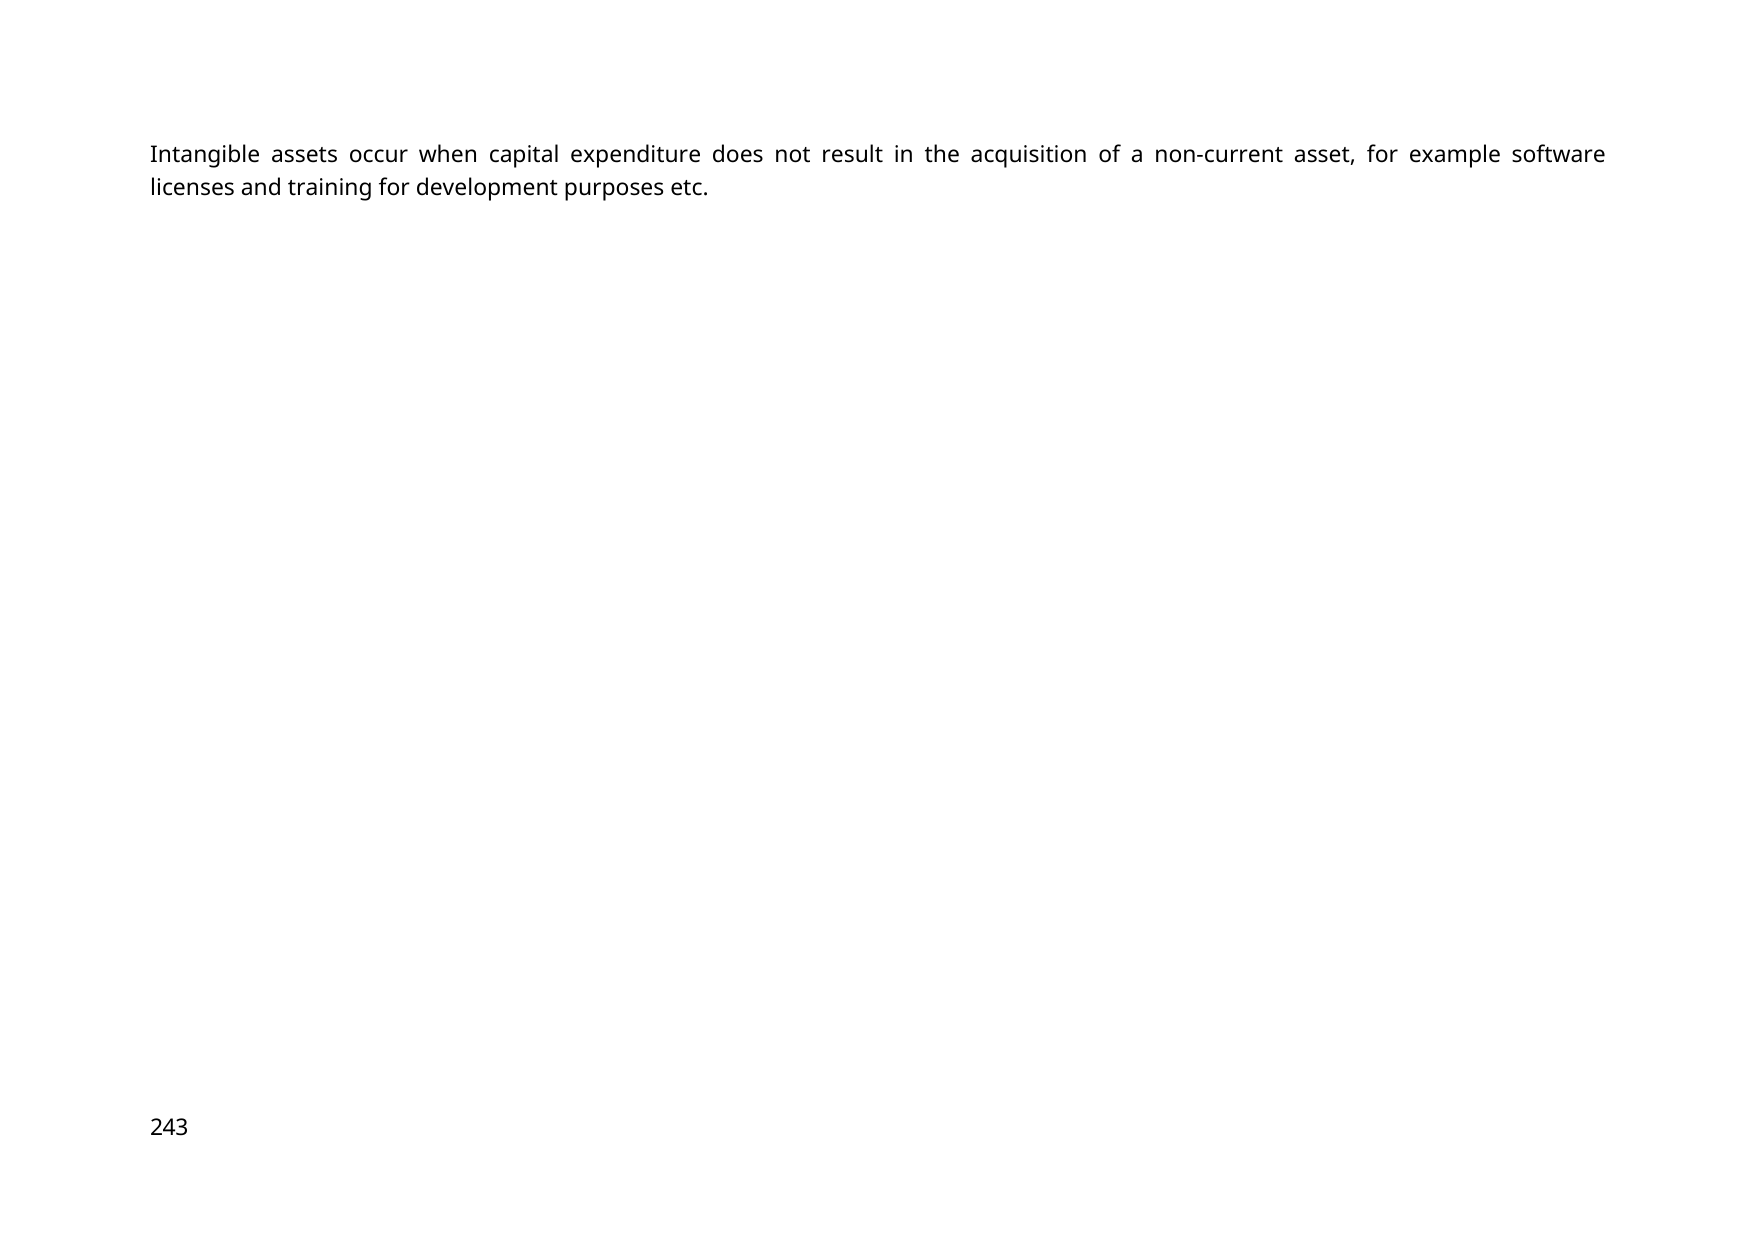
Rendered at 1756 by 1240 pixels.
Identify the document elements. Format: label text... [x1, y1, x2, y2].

text Intangible assets occur when capital expenditure does not result in the acquisition of a non-current asset, for example software licenses and training for development purposes etc. [150, 137, 1606, 202]
